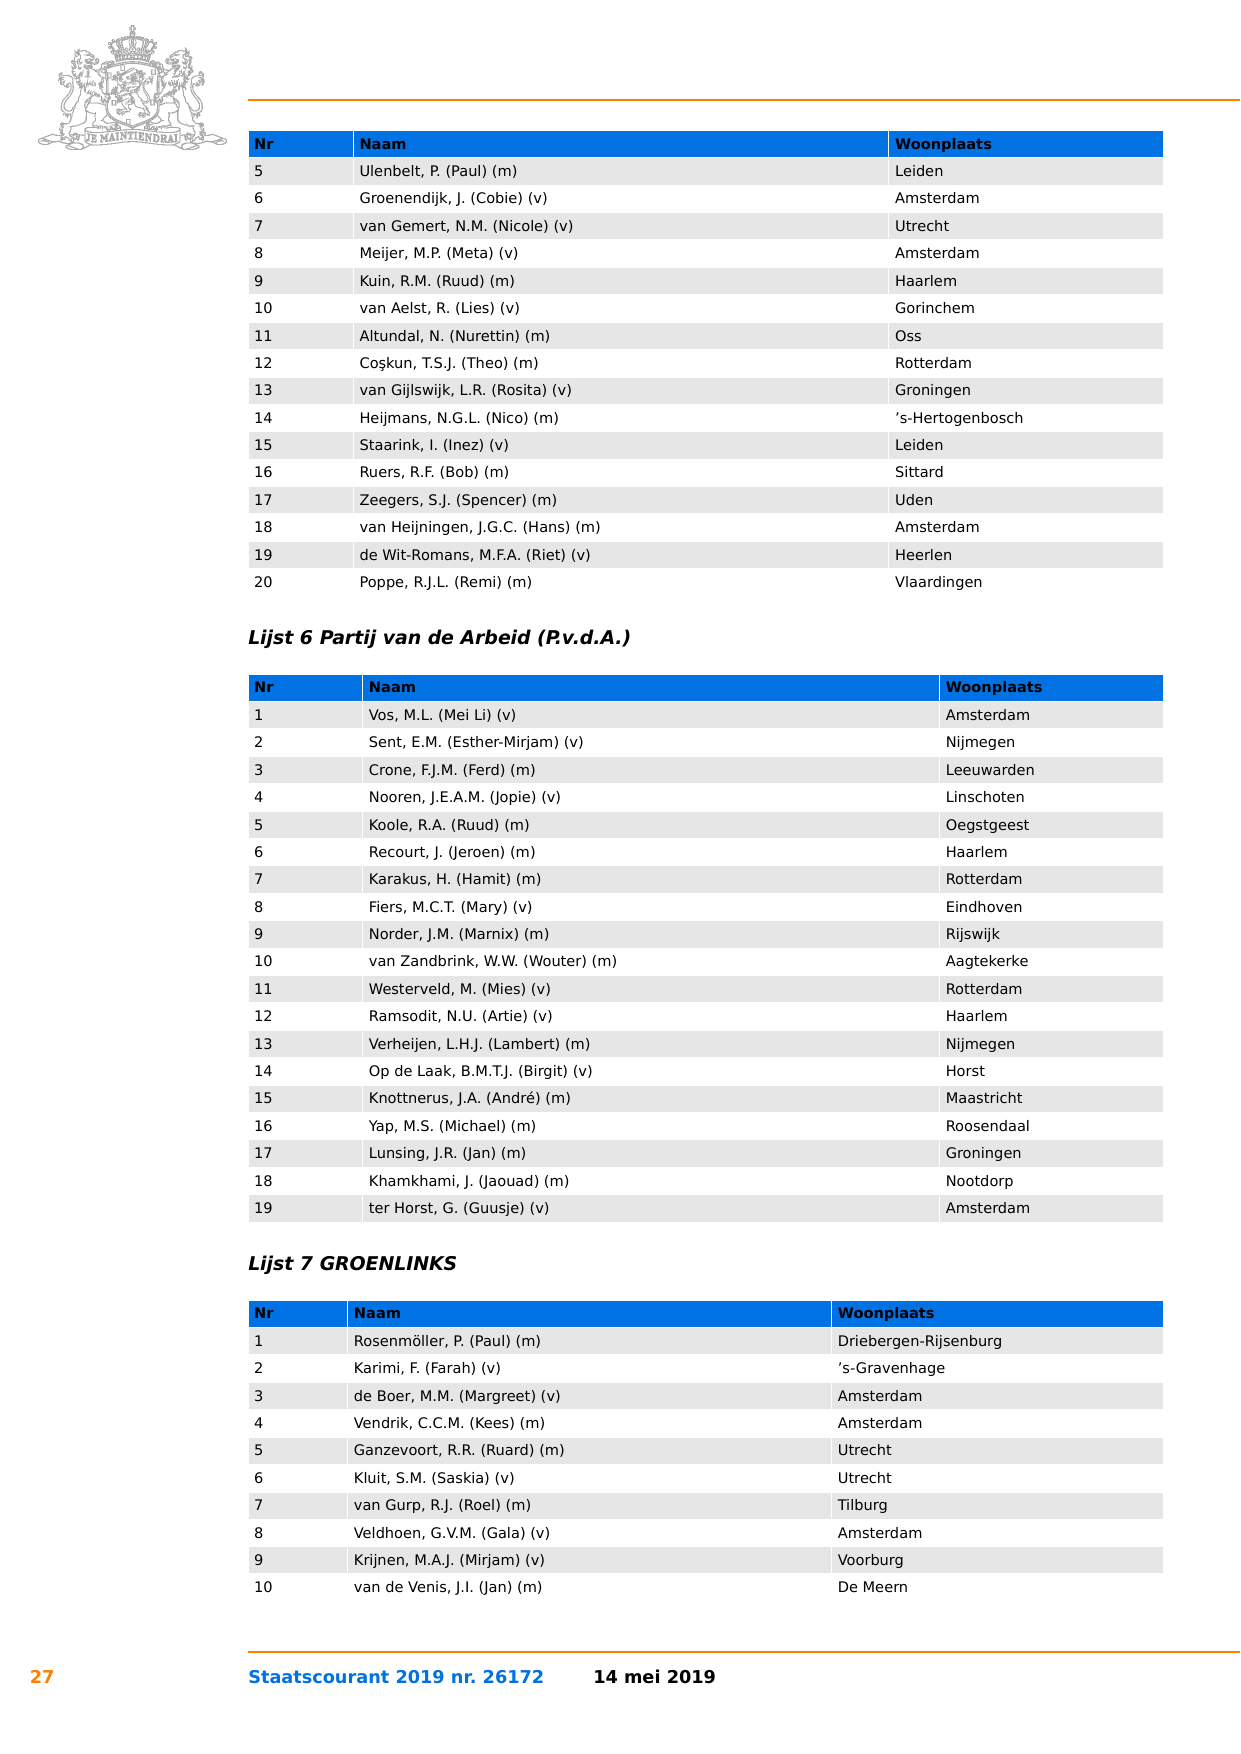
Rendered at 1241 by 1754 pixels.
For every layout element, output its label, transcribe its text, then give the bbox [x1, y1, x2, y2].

picture [38, 25, 227, 150]
table_cell van de Venis, J.I. (Jan) (m) [348, 1575, 831, 1601]
table_cell 13 [249, 1031, 362, 1057]
table_cell Oss [889, 323, 1163, 349]
table_cell 9 [249, 921, 362, 948]
table_cell de Wit-Romans, M.F.A. (Riet) (v) [354, 542, 888, 568]
table_cell Eindhoven [940, 894, 1163, 920]
table_cell 11 [249, 976, 362, 1002]
table_header Naam [348, 1301, 831, 1327]
table_cell 12 [249, 1004, 362, 1030]
table_cell 17 [249, 487, 353, 513]
table_cell Heerlen [889, 542, 1163, 568]
table_cell Kuin, R.M. (Ruud) (m) [354, 268, 888, 294]
table_cell Roosendaal [940, 1113, 1163, 1139]
table_cell Heijmans, N.G.L. (Nico) (m) [354, 405, 888, 431]
table_cell Nijmegen [940, 1031, 1163, 1057]
table_cell 10 [249, 949, 362, 975]
table_cell Yap, M.S. (Michael) (m) [363, 1113, 939, 1139]
table_cell 7 [249, 866, 362, 893]
table_cell Norder, J.M. (Marnix) (m) [363, 921, 939, 948]
table_cell 1 [249, 702, 362, 728]
table_cell 9 [249, 1547, 347, 1573]
table_header Naam [354, 131, 888, 157]
table_header Nr [249, 675, 362, 701]
table_cell ’s-Gravenhage [832, 1355, 1163, 1382]
table_cell 8 [249, 1520, 347, 1546]
table_cell Utrecht [832, 1465, 1163, 1491]
table_cell van Heijningen, J.G.C. (Hans) (m) [354, 515, 888, 541]
table_cell Rotterdam [940, 976, 1163, 1002]
table_cell Coşkun, T.S.J. (Theo) (m) [354, 350, 888, 376]
table_cell Ruers, R.F. (Bob) (m) [354, 460, 888, 486]
table_cell van Gemert, N.M. (Nicole) (v) [354, 213, 888, 239]
table_cell Veldhoen, G.V.M. (Gala) (v) [348, 1520, 831, 1546]
table_cell Sent, E.M. (Esther-Mirjam) (v) [363, 730, 939, 756]
table_cell Vendrik, C.C.M. (Kees) (m) [348, 1410, 831, 1437]
table_cell 2 [249, 1355, 347, 1382]
table_cell 13 [249, 378, 353, 404]
table_cell 6 [249, 186, 353, 212]
table_header Nr [249, 1301, 347, 1327]
table_cell Nijmegen [940, 730, 1163, 756]
table_cell 4 [249, 1410, 347, 1437]
table_cell Aagtekerke [940, 949, 1163, 975]
table_cell Fiers, M.C.T. (Mary) (v) [363, 894, 939, 920]
table_cell 15 [249, 432, 353, 459]
table_cell 19 [249, 1195, 362, 1222]
table_cell 5 [249, 812, 362, 838]
table_cell Groningen [889, 378, 1163, 404]
table_cell 15 [249, 1086, 362, 1112]
table_cell Amsterdam [940, 702, 1163, 728]
table_cell Horst [940, 1058, 1163, 1084]
table_header Woonplaats [940, 675, 1163, 701]
table_cell Haarlem [940, 1004, 1163, 1030]
table_cell 10 [249, 295, 353, 322]
table_cell van Aelst, R. (Lies) (v) [354, 295, 888, 322]
table_cell 12 [249, 350, 353, 376]
table_cell Amsterdam [889, 241, 1163, 267]
table_cell 2 [249, 730, 362, 756]
table_cell Groningen [940, 1140, 1163, 1167]
table_cell Vlaardingen [889, 569, 1163, 596]
table_cell Verheijen, L.H.J. (Lambert) (m) [363, 1031, 939, 1057]
table_cell Tilburg [832, 1493, 1163, 1519]
table_cell Koole, R.A. (Ruud) (m) [363, 812, 939, 838]
table_cell 7 [249, 1493, 347, 1519]
table_cell De Meern [832, 1575, 1163, 1601]
subtitle Lijst 7 GROENLINKS [248, 1253, 1163, 1274]
table_cell Maastricht [940, 1086, 1163, 1112]
table_cell 11 [249, 323, 353, 349]
table_cell Vos, M.L. (Mei Li) (v) [363, 702, 939, 728]
table_cell Poppe, R.J.L. (Remi) (m) [354, 569, 888, 596]
table_cell Lunsing, J.R. (Jan) (m) [363, 1140, 939, 1167]
table_cell Haarlem [940, 839, 1163, 865]
table_cell 5 [249, 158, 353, 185]
table_cell van Gijlswijk, L.R. (Rosita) (v) [354, 378, 888, 404]
table_cell Voorburg [832, 1547, 1163, 1573]
table_cell Ganzevoort, R.R. (Ruard) (m) [348, 1438, 831, 1464]
table_header Woonplaats [832, 1301, 1163, 1327]
table_cell Uden [889, 487, 1163, 513]
table_cell Rotterdam [940, 866, 1163, 893]
table_cell Nooren, J.E.A.M. (Jopie) (v) [363, 784, 939, 811]
table_cell Leiden [889, 432, 1163, 459]
table_header Naam [363, 675, 939, 701]
table_cell 8 [249, 894, 362, 920]
table_cell Rosenmöller, P. (Paul) (m) [348, 1328, 831, 1354]
table_cell Ramsodit, N.U. (Artie) (v) [363, 1004, 939, 1030]
table_cell 4 [249, 784, 362, 811]
table_cell Staarink, I. (Inez) (v) [354, 432, 888, 459]
table_header Woonplaats [889, 131, 1163, 157]
subtitle Lijst 6 Partij van de Arbeid (P.v.d.A.) [248, 627, 1163, 649]
table_cell Rotterdam [889, 350, 1163, 376]
table_cell Nootdorp [940, 1168, 1163, 1194]
table_cell Amsterdam [832, 1410, 1163, 1437]
table_cell 1 [249, 1328, 347, 1354]
table_cell 19 [249, 542, 353, 568]
table_cell Rijswijk [940, 921, 1163, 948]
table_cell 9 [249, 268, 353, 294]
table_cell Utrecht [832, 1438, 1163, 1464]
table_cell Linschoten [940, 784, 1163, 811]
table_cell Karimi, F. (Farah) (v) [348, 1355, 831, 1382]
table_cell van Zandbrink, W.W. (Wouter) (m) [363, 949, 939, 975]
table_cell 6 [249, 1465, 347, 1491]
table_cell 8 [249, 241, 353, 267]
table_cell 16 [249, 460, 353, 486]
table_cell Leiden [889, 158, 1163, 185]
table_cell Amsterdam [889, 186, 1163, 212]
table_cell Utrecht [889, 213, 1163, 239]
table_cell Sittard [889, 460, 1163, 486]
table_cell Ulenbelt, P. (Paul) (m) [354, 158, 888, 185]
table_cell Crone, F.J.M. (Ferd) (m) [363, 757, 939, 783]
table_cell Krijnen, M.A.J. (Mirjam) (v) [348, 1547, 831, 1573]
table_cell Driebergen-Rijsenburg [832, 1328, 1163, 1354]
table_cell 6 [249, 839, 362, 865]
table_cell Gorinchem [889, 295, 1163, 322]
table_cell 17 [249, 1140, 362, 1167]
table_cell ter Horst, G. (Guusje) (v) [363, 1195, 939, 1222]
table_cell 3 [249, 757, 362, 783]
table_cell Karakus, H. (Hamit) (m) [363, 866, 939, 893]
table_cell de Boer, M.M. (Margreet) (v) [348, 1383, 831, 1409]
table_cell Amsterdam [832, 1383, 1163, 1409]
table_cell Amsterdam [889, 515, 1163, 541]
table_cell 18 [249, 515, 353, 541]
table_cell Amsterdam [940, 1195, 1163, 1222]
table_cell 14 [249, 405, 353, 431]
table_cell 20 [249, 569, 353, 596]
table_cell Kluit, S.M. (Saskia) (v) [348, 1465, 831, 1491]
table_cell Leeuwarden [940, 757, 1163, 783]
table_cell 10 [249, 1575, 347, 1601]
table_cell 14 [249, 1058, 362, 1084]
table_cell Groenendijk, J. (Cobie) (v) [354, 186, 888, 212]
table_cell Zeegers, S.J. (Spencer) (m) [354, 487, 888, 513]
table_cell 5 [249, 1438, 347, 1464]
table_cell Meijer, M.P. (Meta) (v) [354, 241, 888, 267]
table_cell Amsterdam [832, 1520, 1163, 1546]
table_cell Oegstgeest [940, 812, 1163, 838]
table_cell 3 [249, 1383, 347, 1409]
table_header Nr [249, 131, 353, 157]
table_cell Op de Laak, B.M.T.J. (Birgit) (v) [363, 1058, 939, 1084]
table_cell 18 [249, 1168, 362, 1194]
table_cell Westerveld, M. (Mies) (v) [363, 976, 939, 1002]
table_cell Altundal, N. (Nurettin) (m) [354, 323, 888, 349]
table_cell 7 [249, 213, 353, 239]
table_cell 16 [249, 1113, 362, 1139]
table_cell Knottnerus, J.A. (André) (m) [363, 1086, 939, 1112]
table_cell ’s-Hertogenbosch [889, 405, 1163, 431]
table_cell Haarlem [889, 268, 1163, 294]
table_cell Khamkhami, J. (Jaouad) (m) [363, 1168, 939, 1194]
table_cell Recourt, J. (Jeroen) (m) [363, 839, 939, 865]
table_cell van Gurp, R.J. (Roel) (m) [348, 1493, 831, 1519]
